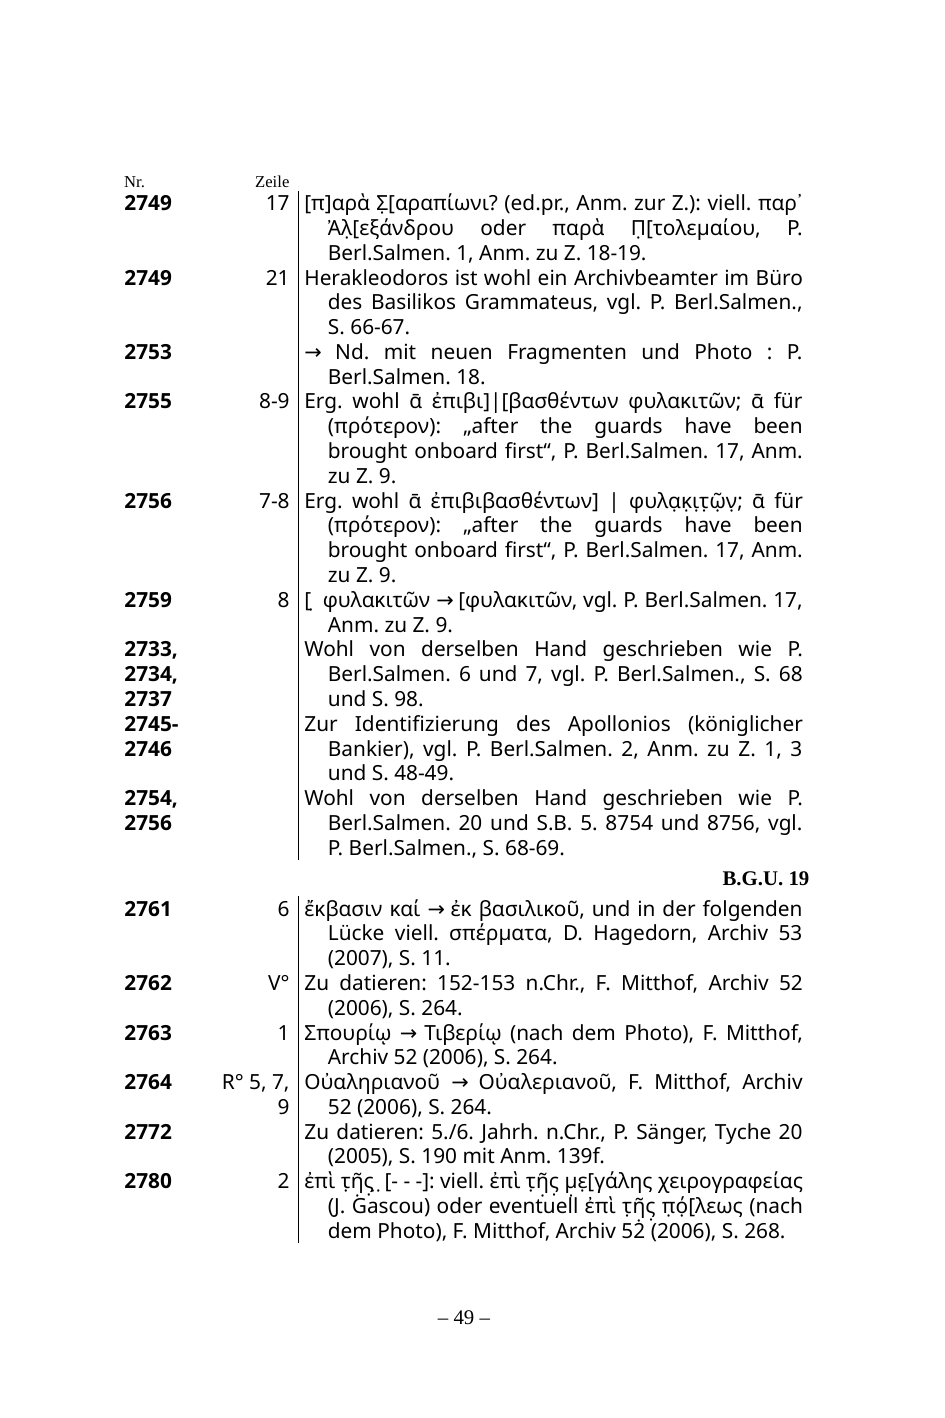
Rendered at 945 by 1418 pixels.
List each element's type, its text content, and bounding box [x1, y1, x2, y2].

table_cell [ ̣ φυλακιτῶν → [φυλακιτῶν, vgl. P. Berl.Salmen. 17, Anm. zu Z. 9. [299, 588, 809, 637]
table_cell [π]αρὰ Σ̣[αραπίωνι? (ed.pr., Anm. zur Z.): viell. παρ᾽ Ἀλ̣[εξάνδρου oder παρὰ Π̣[τολεμαίου, P. Berl.Salmen. 1, Anm. zu Z. 18-19. [299, 191, 809, 265]
table_cell Erg. wohl ᾱ ἐπιβιβασθέντων] | φυλα̣κ̣ι̣τ̣ῶ̣ν̣; ᾱ für (πρότερον): „after the guards have been brought onboard first“, P. Berl.Salmen. 17, Anm. zu Z. 9. [299, 488, 809, 587]
table_cell ἐπὶ τ̣ῆ̣ς̣ ̣ ̣[- - -]: viell. ἐπὶ τ̣ῆ̣ς̣ μ̣ε̣[γάλης χειρογραφείας (J. Gascou) oder eventuell ἐπὶ τ̣ῆ̣ς̣ π̣ό̣[λεως (nach dem Photo), F. Mitthof, Archiv 52 (2006), S. 268. [299, 1169, 809, 1243]
table_cell 2749 [118, 191, 207, 265]
table_cell 17 [207, 191, 298, 265]
table_header ἔκβασιν καί → ἐκ βασιλικοῦ, und in der folgenden Lücke viell. σπέρματα, D. Hagedorn, Archiv 53 (2007), S. 11. [299, 896, 809, 971]
table_cell Wohl von derselben Hand geschrieben wie P. Berl.Salmen. 6 und 7, vgl. P. Berl.Salmen., S. 68 und S. 98. [299, 637, 809, 711]
table_cell Erg. wohl ᾱ ἐπιβι]|[βασθέντων φυλακιτῶν; ᾱ für (πρότερον): „after the guards have been brought onboard first“, P. Berl.Salmen. 17, Anm. zu Z. 9. [299, 389, 809, 488]
table_cell 1 [207, 1020, 298, 1070]
table_cell [207, 711, 298, 786]
table_cell 2756 [118, 488, 207, 587]
table_cell 7-8 [207, 488, 298, 587]
table_cell Zur Identifizierung des Apollonios (königlicher Bankier), vgl. P. Berl.Salmen. 2, Anm. zu Z. 1, 3 und S. 48-49. [299, 711, 809, 786]
table_cell 2733, 2734, 2737 [118, 637, 207, 711]
table_cell Zu datieren: 152-153 n.Chr., F. Mitthof, Archiv 52 (2006), S. 264. [299, 971, 809, 1020]
table_cell Zu datieren: 5./6. Jahrh. n.Chr., P. Sänger, Tyche 20 (2005), S. 190 mit Anm. 139f. [299, 1119, 809, 1169]
subtitle B.G.U. 19 [118, 866, 809, 890]
table_cell 2772 [118, 1119, 207, 1169]
table_cell 2763 [118, 1020, 207, 1070]
table_cell [207, 1119, 298, 1169]
table_cell 2759 [118, 588, 207, 637]
table_cell Herakleodoros ist wohl ein Archivbeamter im Büro des Basilikos Grammateus, vgl. P. Berl.Salmen., S. 66-67. [299, 265, 809, 339]
table_cell [207, 340, 298, 389]
table_cell 2754, 2756 [118, 786, 207, 860]
table_cell [207, 786, 298, 860]
table_cell 21 [207, 265, 298, 339]
table_cell R° 5, 7, 9 [207, 1070, 298, 1119]
table_cell 8-9 [207, 389, 298, 488]
table_cell Σπουρίῳ → Τιβερίῳ (nach dem Photo), F. Mitthof, Archiv 52 (2006), S. 264. [299, 1020, 809, 1070]
table_cell 2764 [118, 1070, 207, 1119]
table_cell 2 [207, 1169, 298, 1243]
table_cell 2753 [118, 340, 207, 389]
table_cell V° [207, 971, 298, 1020]
table_header 2761 [118, 896, 207, 971]
table_cell 2749 [118, 265, 207, 339]
table_cell 2762 [118, 971, 207, 1020]
table_cell 2745-2746 [118, 711, 207, 786]
table_cell → Nd. mit neuen Fragmenten und Photo : P. Berl.Salmen. 18. [299, 340, 809, 389]
table_cell Οὐαληριανοῦ → Οὐαλεριανοῦ, F. Mitthof, Archiv 52 (2006), S. 264. [299, 1070, 809, 1119]
table_cell 2755 [118, 389, 207, 488]
table_cell [207, 637, 298, 711]
table_header 6 [207, 896, 298, 971]
table_cell Wohl von derselben Hand geschrieben wie P. Berl.Salmen. 20 und S.B. 5. 8754 und 8756, vgl. P. Berl.Salmen., S. 68-69. [299, 786, 809, 860]
table_cell 8 [207, 588, 298, 637]
table_cell 2780 [118, 1169, 207, 1243]
